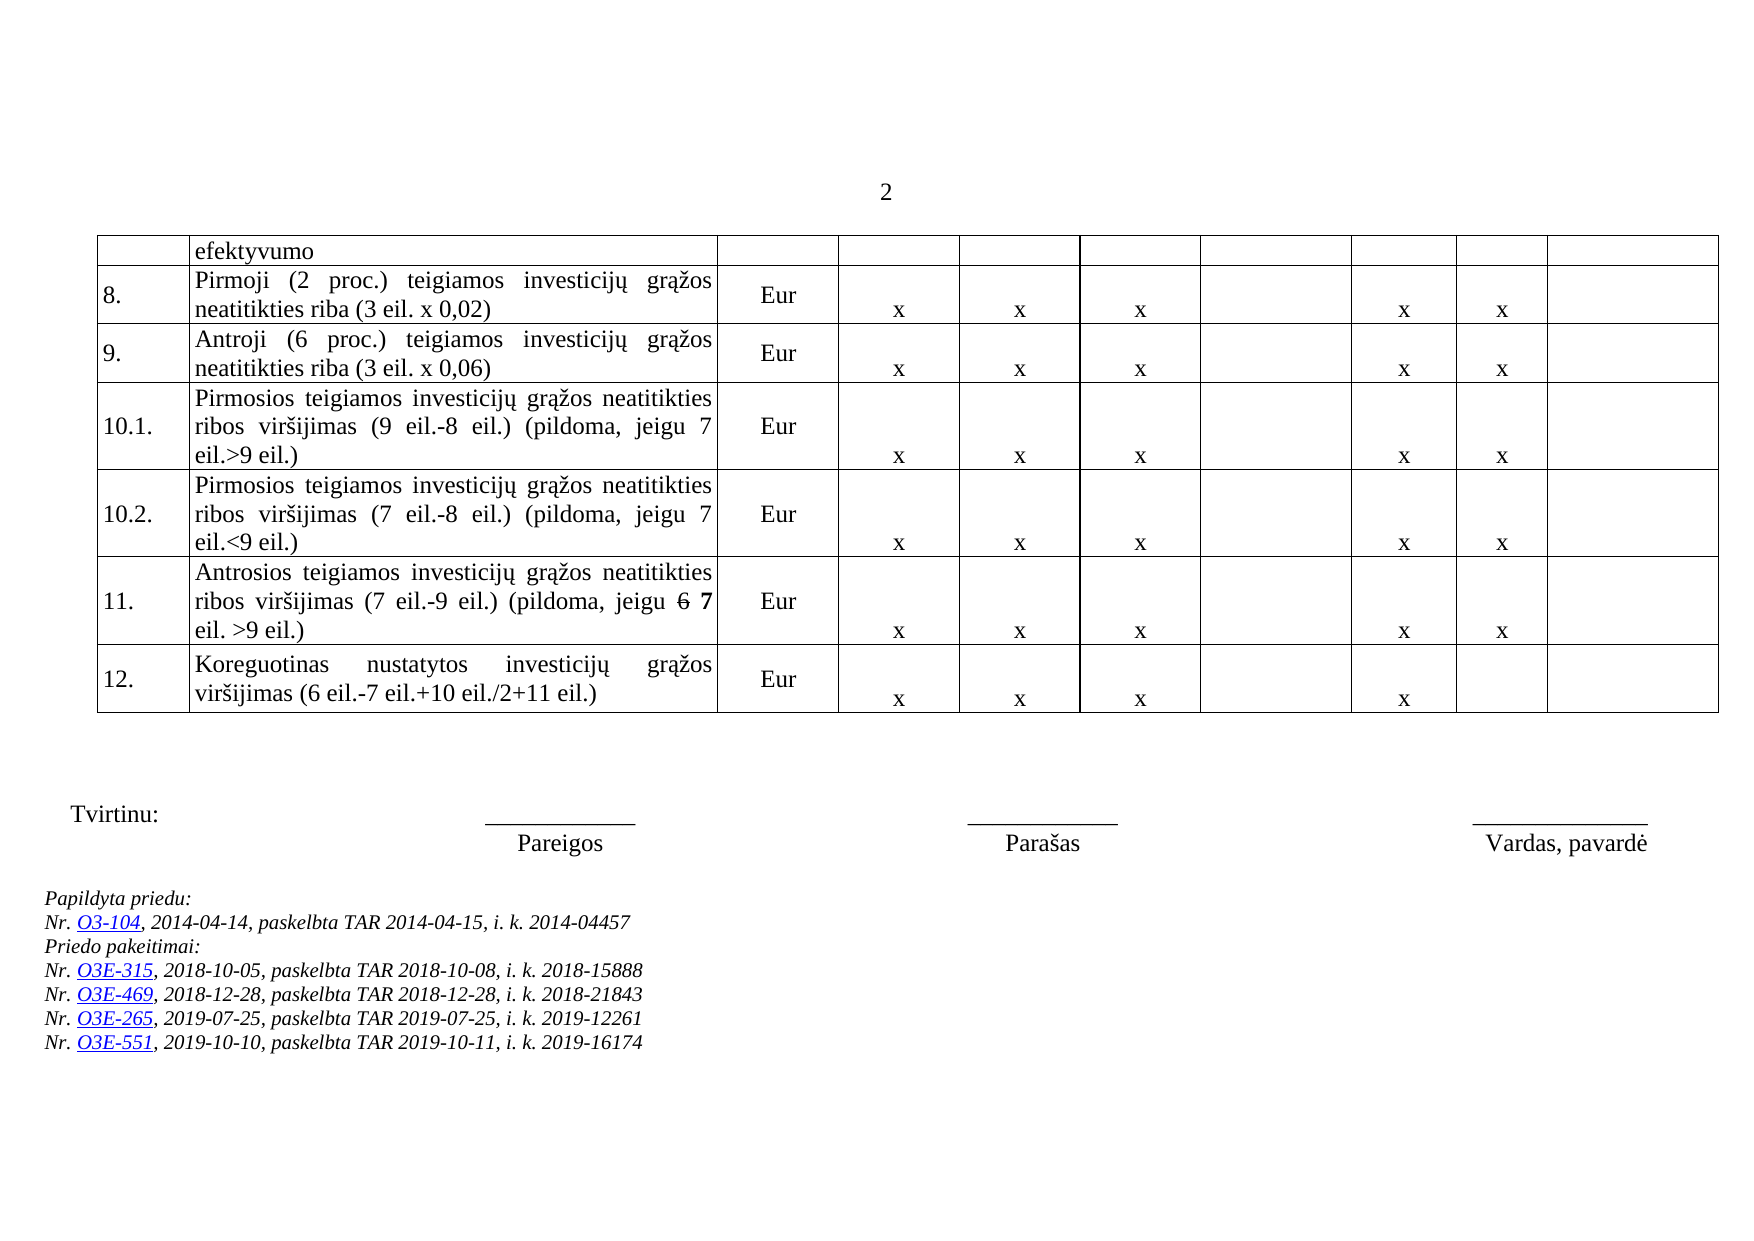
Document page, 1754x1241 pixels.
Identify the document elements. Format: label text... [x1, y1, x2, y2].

text Papildyta priedu: [44, 886, 1728, 910]
table_cell x [960, 470, 1079, 556]
table_cell x [1457, 266, 1547, 323]
table_cell x [839, 266, 959, 323]
table_cell [1201, 324, 1351, 382]
table_cell Eur [718, 266, 838, 323]
table_cell ____________ Parašas [839, 713, 1246, 857]
table_cell [1548, 645, 1718, 712]
table_cell [1548, 557, 1718, 643]
text Nr. O3-104, 2014-04-14, paskelbta TAR 2014-04-15, i. k. 2014-04457 [44, 910, 1728, 934]
table_cell ____________ Pareigos [281, 713, 839, 857]
table_cell x [1352, 645, 1456, 712]
table_cell 8. [98, 266, 189, 323]
table_cell x [1352, 470, 1456, 556]
table_cell Eur [718, 470, 838, 556]
table_cell 10.2. [98, 470, 189, 556]
table_cell [35, 382, 97, 469]
table_cell [1653, 713, 1718, 857]
table_cell x [839, 324, 959, 382]
text Nr. O3E-551, 2019-10-10, paskelbta TAR 2019-10-11, i. k. 2019-16174 [44, 1030, 1728, 1054]
table_cell x [1081, 470, 1200, 556]
table_cell x [1081, 557, 1200, 643]
table_cell [35, 644, 97, 712]
text Priedo pakeitimai: [44, 934, 1728, 958]
table_cell x [1352, 266, 1456, 323]
table_cell [1548, 470, 1718, 556]
table_cell Eur [718, 383, 838, 469]
table_cell [1201, 557, 1351, 643]
table_cell x [1352, 324, 1456, 382]
table_cell [35, 323, 97, 382]
table_cell [1201, 645, 1351, 712]
table_cell [1548, 266, 1718, 323]
text Nr. O3E-265, 2019-07-25, paskelbta TAR 2019-07-25, i. k. 2019-12261 [44, 1006, 1728, 1030]
table_cell 9. [98, 324, 189, 382]
table_cell x [960, 324, 1079, 382]
table_cell [960, 236, 1079, 264]
table_cell [1352, 236, 1456, 264]
table_cell x [1352, 383, 1456, 469]
table_cell Tvirtinu: [35, 712, 281, 857]
table_cell Eur [718, 324, 838, 382]
table_cell Antroji (6 proc.) teigiamos investicijų grąžos neatitikties riba (3 eil. x 0,06) [190, 324, 717, 382]
table_cell Pirmosios teigiamos investicijų grąžos neatitikties ribos viršijimas (7 eil.-8 eil.) (pildoma, jeigu 7 eil.<9 eil.) [190, 470, 717, 556]
table_cell 11. [98, 557, 189, 643]
table_cell x [1457, 324, 1547, 382]
table_cell Pirmoji (2 proc.) teigiamos investicijų grąžos neatitikties riba (3 eil. x 0,02) [190, 266, 717, 323]
table_cell x [839, 645, 959, 712]
table_cell [98, 236, 189, 264]
table_cell [1548, 236, 1718, 264]
table_cell [35, 469, 97, 556]
table_cell x [1081, 324, 1200, 382]
table_cell x [1457, 383, 1547, 469]
table_cell 12. [98, 645, 189, 712]
table_cell [35, 265, 97, 323]
table_cell [1201, 470, 1351, 556]
table_cell [35, 556, 97, 643]
table_cell x [960, 383, 1079, 469]
table_cell x [839, 557, 959, 643]
table_cell x [1457, 557, 1547, 643]
table_cell x [960, 645, 1079, 712]
table_cell [1548, 324, 1718, 382]
table_cell x [839, 470, 959, 556]
text Nr. O3E-315, 2018-10-05, paskelbta TAR 2018-10-08, i. k. 2018-15888 [44, 958, 1728, 982]
table_cell [718, 236, 838, 264]
table_cell x [1457, 470, 1547, 556]
table_cell Antrosios teigiamos investicijų grąžos neatitikties ribos viršijimas (7 eil.-9 eil.) (pildoma, jeigu 6 7 eil. >9 eil.) [190, 557, 717, 643]
table_cell Eur [718, 645, 838, 712]
table_cell efektyvumo [190, 236, 717, 264]
table_cell x [1081, 645, 1200, 712]
table_cell [1201, 383, 1351, 469]
table_cell x [960, 557, 1079, 643]
table_cell [839, 236, 959, 264]
table_cell Eur [718, 557, 838, 643]
table_cell x [1081, 266, 1200, 323]
table_cell x [960, 266, 1079, 323]
table_cell x [839, 383, 959, 469]
table_cell [35, 235, 97, 264]
table_cell Koreguotinas nustatytos investicijų grąžos viršijimas (6 eil.-7 eil.+10 eil./2+11 eil.) [190, 645, 717, 712]
table_cell x [1081, 383, 1200, 469]
table_cell [1457, 236, 1547, 264]
table_cell 10.1. [98, 383, 189, 469]
table_cell [1457, 645, 1547, 712]
table_cell ______________ Vardas, pavardė [1246, 713, 1653, 857]
table_cell x [1352, 557, 1456, 643]
table_cell [1548, 383, 1718, 469]
table_cell Pirmosios teigiamos investicijų grąžos neatitikties ribos viršijimas (9 eil.-8 eil.) (pildoma, jeigu 7 eil.>9 eil.) [190, 383, 717, 469]
text Nr. O3E-469, 2018-12-28, paskelbta TAR 2018-12-28, i. k. 2018-21843 [44, 982, 1728, 1006]
table_cell [1201, 236, 1351, 264]
table_cell [1081, 236, 1200, 264]
table_cell [1201, 266, 1351, 323]
